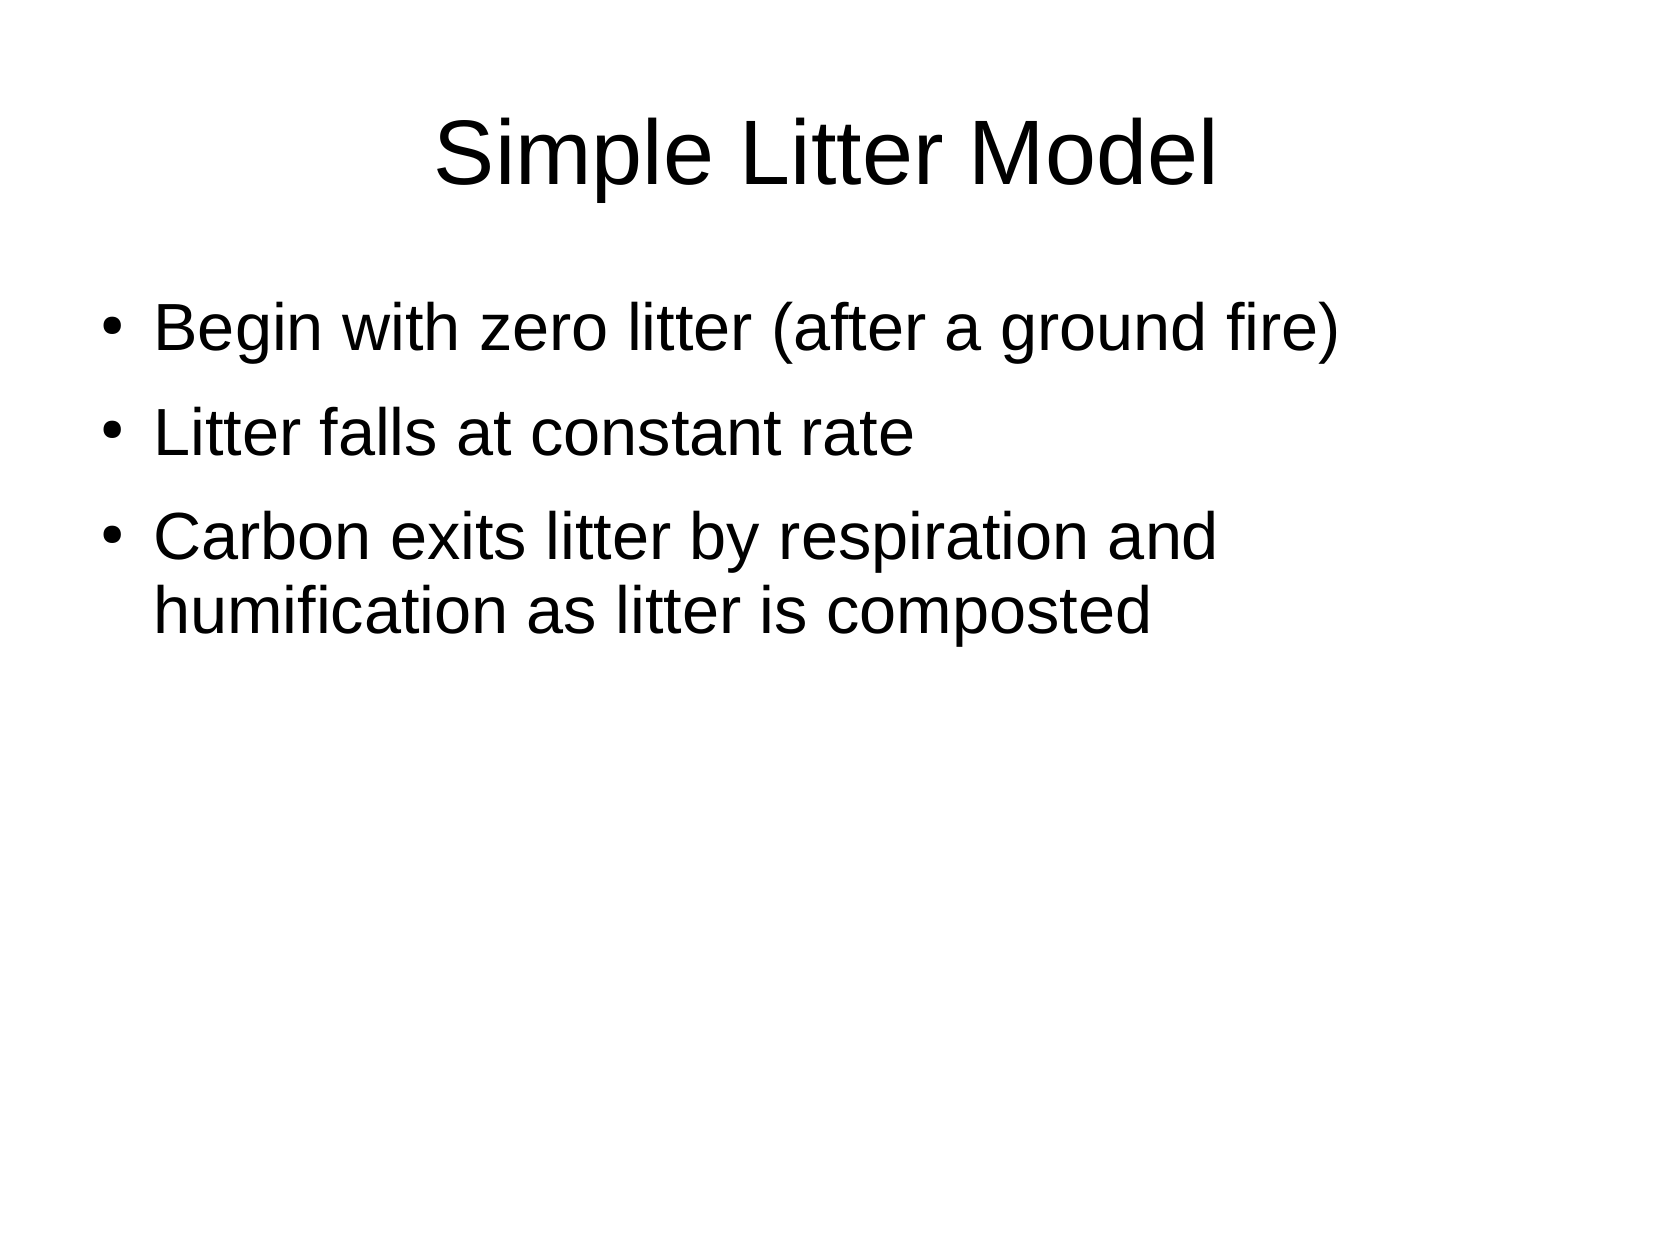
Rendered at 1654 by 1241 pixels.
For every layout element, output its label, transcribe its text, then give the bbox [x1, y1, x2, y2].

list Begin with zero litter (after a ground fire) Litter falls at constant rate Carbon exits litter by respiration and humification as litter is composted [82, 290, 1538, 1010]
title Simple Litter Model [82, 49, 1571, 257]
